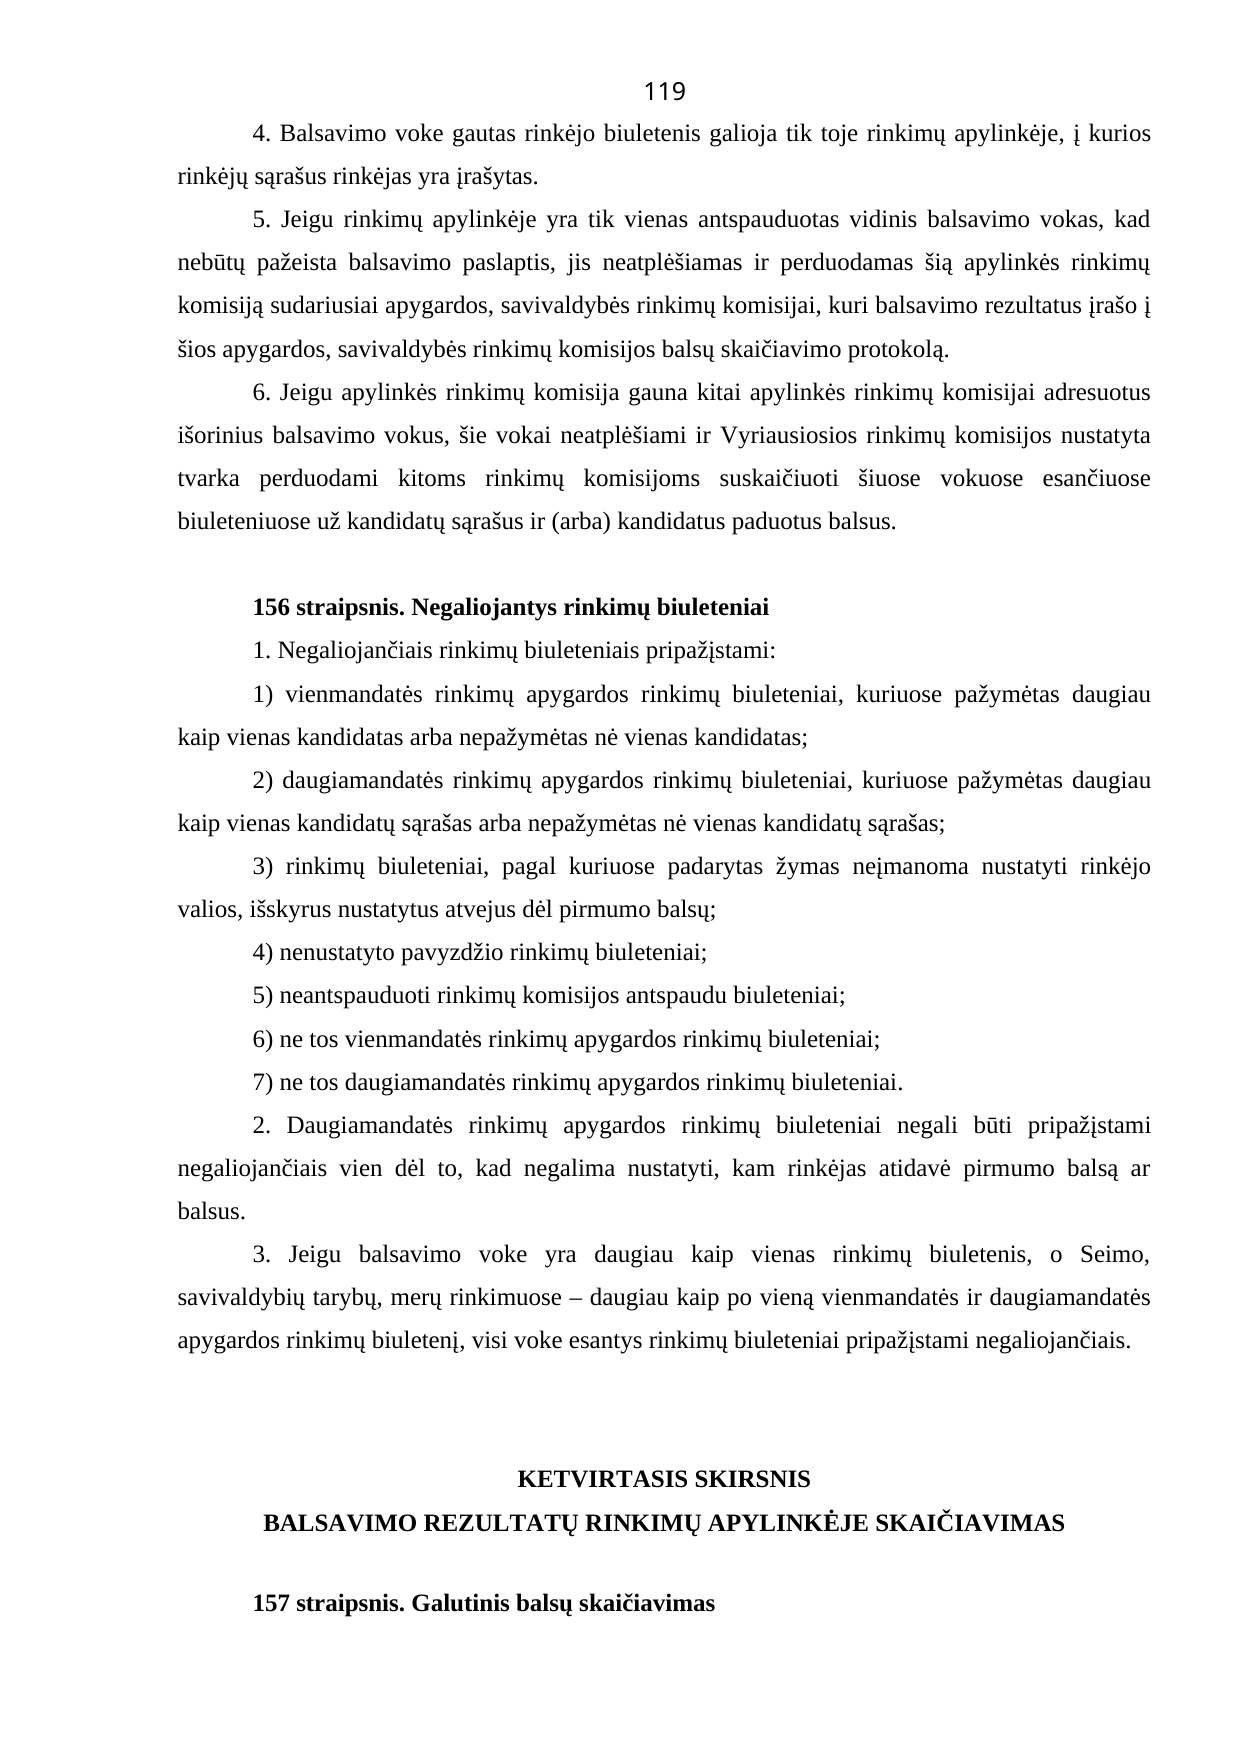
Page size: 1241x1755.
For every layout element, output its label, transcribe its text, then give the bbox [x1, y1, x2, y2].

text BALSAVIMO REZULTATŲ RINKIMŲ APYLINKĖJE SKAIČIAVIMAS [177, 1508, 1152, 1536]
text 157 straipsnis. Galutinis balsų skaičiavimas [177, 1588, 1152, 1617]
text 2. Daugiamandatės rinkimų apygardos rinkimų biuleteniai negali būti pripažįstami negaliojančiais vien dėl to, kad negalima nustatyti, kam rinkėjas atidavė pirmumo balsą ar balsus. [177, 1110, 1152, 1225]
text 3) rinkimų biuleteniai, pagal kuriuose padarytas žymas neįmanoma nustatyti rinkėjo valios, išskyrus nustatytus atvejus dėl pirmumo balsų; [177, 851, 1152, 923]
text 6) ne tos vienmandatės rinkimų apygardos rinkimų biuleteniai; [177, 1024, 1152, 1052]
text 2) daugiamandatės rinkimų apygardos rinkimų biuleteniai, kuriuose pažymėtas daugiau kaip vienas kandidatų sąrašas arba nepažymėtas nė vienas kandidatų sąrašas; [177, 765, 1152, 837]
text 6. Jeigu apylinkės rinkimų komisija gauna kitai apylinkės rinkimų komisijai adresuotus išorinius balsavimo vokus, šie vokai neatplėšiami ir Vyriausiosios rinkimų komisijos nustatyta tvarka perduodami kitoms rinkimų komisijoms suskaičiuoti šiuose vokuose esančiuose biuleteniuose už kandidatų sąrašus ir (arba) kandidatus paduotus balsus. [177, 377, 1152, 535]
text 4) nenustatyto pavyzdžio rinkimų biuleteniai; [177, 937, 1152, 966]
text 5. Jeigu rinkimų apylinkėje yra tik vienas antspauduotas vidinis balsavimo vokas, kad nebūtų pažeista balsavimo paslaptis, jis neatplėšiamas ir perduodamas šią apylinkės rinkimų komisiją sudariusiai apygardos, savivaldybės rinkimų komisijai, kuri balsavimo rezultatus įrašo į šios apygardos, savivaldybės rinkimų komisijos balsų skaičiavimo protokolą. [177, 204, 1152, 362]
text 1) vienmandatės rinkimų apygardos rinkimų biuleteniai, kuriuose pažymėtas daugiau kaip vienas kandidatas arba nepažymėtas nė vienas kandidatas; [177, 679, 1152, 751]
text 156 straipsnis. Negaliojantys rinkimų biuleteniai [177, 592, 1152, 621]
text 7) ne tos daugiamandatės rinkimų apygardos rinkimų biuleteniai. [177, 1067, 1152, 1096]
text 5) neantspauduoti rinkimų komisijos antspaudu biuleteniai; [177, 981, 1152, 1009]
text KETVIRTASIS SKIRSNIS [177, 1464, 1152, 1493]
text 1. Negaliojančiais rinkimų biuleteniais pripažįstami: [177, 636, 1152, 664]
text 4. Balsavimo voke gautas rinkėjo biuletenis galioja tik toje rinkimų apylinkėje, į kurios rinkėjų sąrašus rinkėjas yra įrašytas. [177, 118, 1152, 190]
text 3. Jeigu balsavimo voke yra daugiau kaip vienas rinkimų biuletenis, o Seimo, savivaldybių tarybų, merų rinkimuose – daugiau kaip po vieną vienmandatės ir daugiamandatės apygardos rinkimų biuletenį, visi voke esantys rinkimų biuleteniai pripažįstami negaliojančiais. [177, 1239, 1152, 1354]
